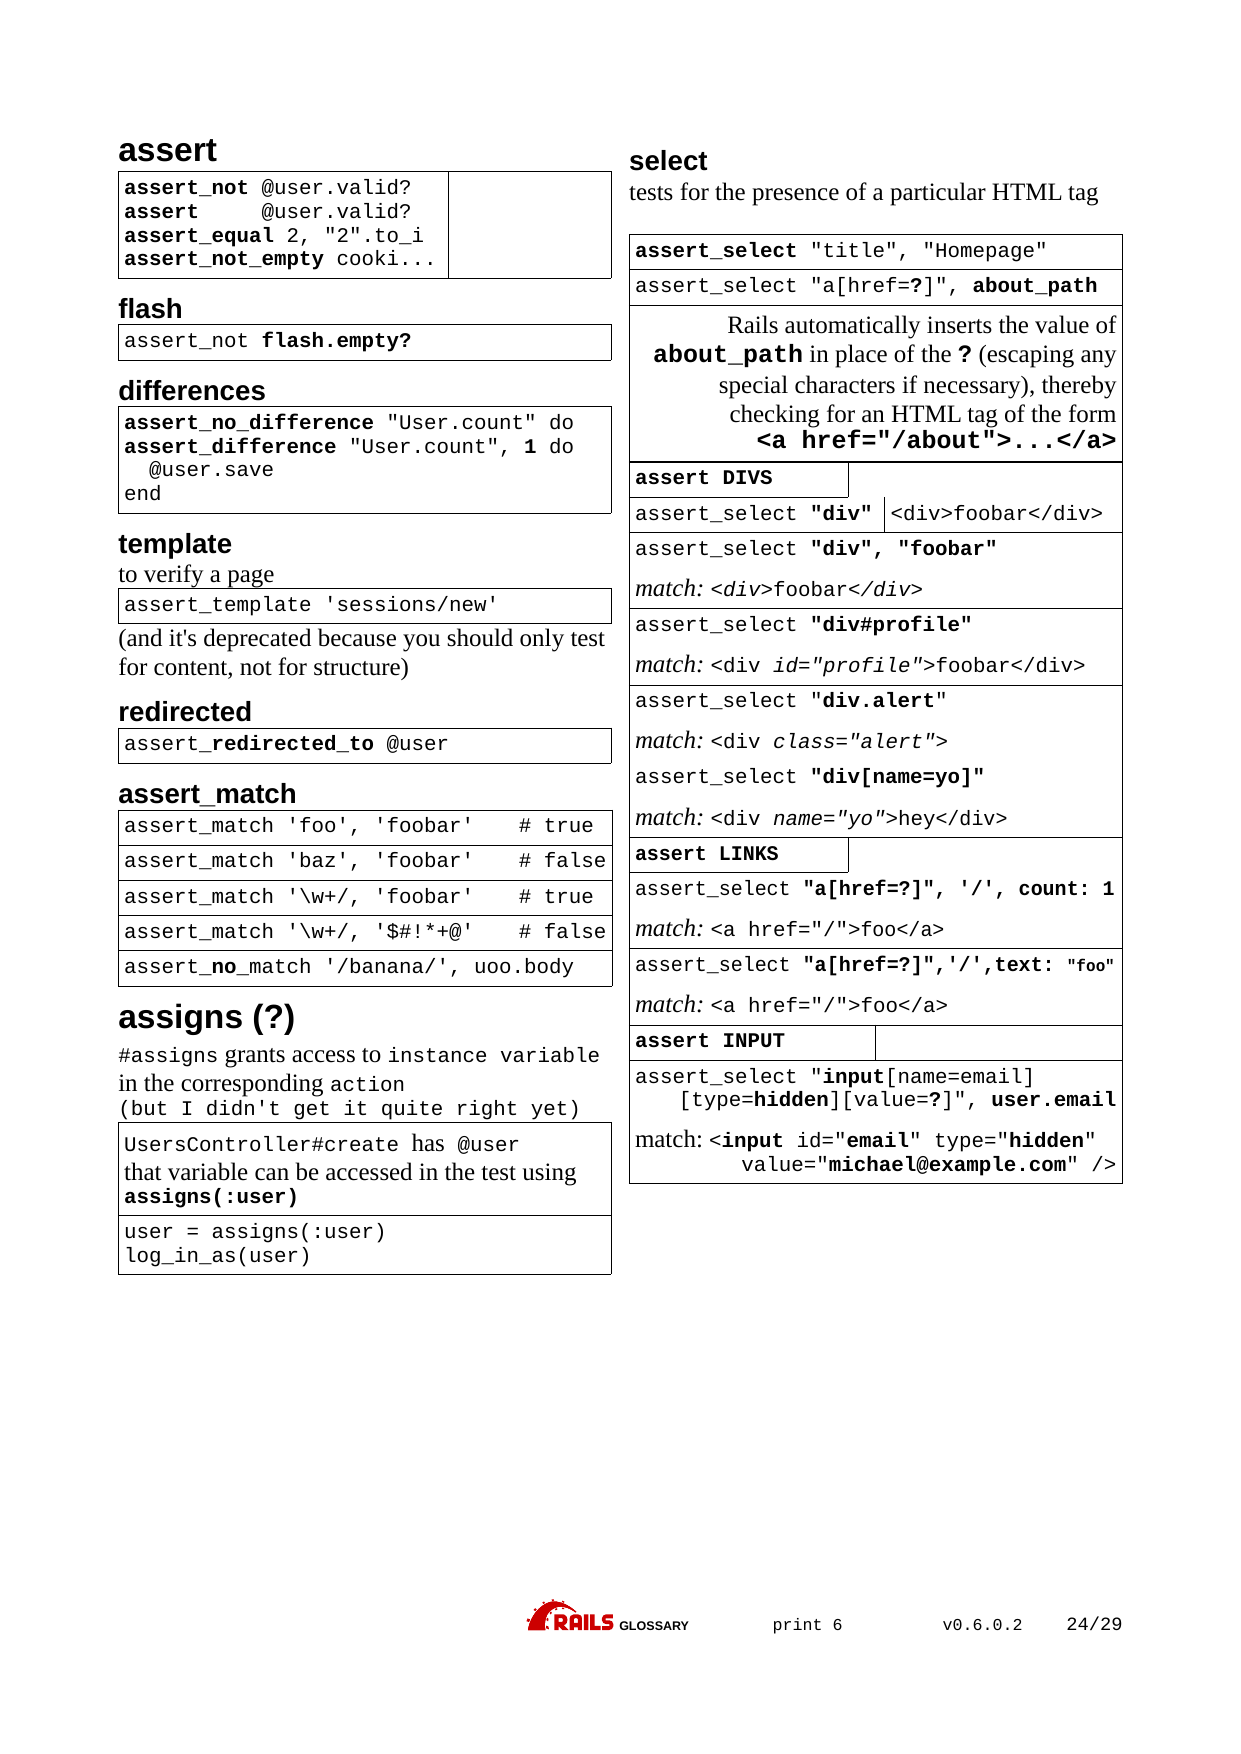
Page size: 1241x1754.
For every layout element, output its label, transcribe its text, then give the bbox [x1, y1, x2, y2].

table_header assert DIVS [630, 463, 848, 497]
table_cell assert_select "a[href=?]", '/', count: 1 [630, 872, 1122, 907]
table_cell assert_select "div#profile" [630, 609, 1122, 643]
table_header assert_select "title", "Homepage" [630, 235, 1122, 269]
text tests for the presence of a particular HTML tag [629, 177, 1122, 205]
subtitle differences [118, 374, 611, 406]
text #assigns grants access to instance variable in the corresponding action [118, 1039, 611, 1098]
table_header assert_template 'sessions/new' [119, 589, 611, 623]
table_cell # false [483, 846, 612, 880]
table_cell match: <div name="yo">hey</div> [630, 796, 1122, 837]
table_cell match: <input id="email" type="hidden" value="michael@example.com" /> [630, 1119, 1122, 1183]
subtitle template [118, 527, 611, 559]
table_cell assert_select "a[href=?]", about_path [630, 270, 1122, 304]
text (and it's deprecated because you should only test for content, not for structure) [118, 624, 611, 681]
table_header assert_not @user.valid? assert @user.valid? assert_equal 2, "2".to_i assert_not_empty cooki... [119, 172, 448, 278]
table_cell user = assigns(:user) log_in_as(user) [119, 1216, 611, 1274]
subtitle assigns (?) [118, 997, 611, 1036]
text (but I didn't get it quite right yet) [118, 1098, 611, 1122]
table_cell Rails automatically inserts the value of about_path in place of the ? (escaping any special characters if necessary), thereby checking for an HTML tag of the form <a href="/about">...</a> [630, 306, 1122, 461]
table_header assert_match 'foo', 'foobar' [119, 811, 483, 845]
subtitle redirected [118, 696, 611, 727]
table_cell assert_select "div", "foobar" [630, 533, 1122, 567]
table_cell <div>foobar</div> [885, 497, 1122, 532]
table_cell [849, 838, 1122, 872]
table_cell assert_select "div" [630, 497, 884, 532]
table_cell # false [483, 916, 612, 950]
subtitle flash [118, 292, 611, 324]
table_cell assert_select "input[name=email] [type=hidden][value=?]", user.email [630, 1061, 1122, 1119]
table_cell assert_no_match '/banana/', uoo.body [119, 951, 612, 986]
table_cell assert_select "div[name=yo]" [630, 761, 1122, 796]
table_cell assert_match 'baz', 'foobar' [119, 846, 483, 880]
table_cell match: <a href="/">foo</a> [630, 984, 1122, 1024]
table_header [849, 463, 1122, 497]
table_header assert_redirected_to @user [119, 729, 611, 763]
table_cell assert_match '\w+/, 'foobar' [119, 881, 483, 915]
table_cell match: <div>foobar</div> [630, 567, 1122, 608]
table_header # true [483, 811, 612, 845]
table_cell # true [483, 881, 612, 915]
subtitle assert [118, 130, 611, 168]
table_cell assert INPUT [630, 1026, 875, 1060]
table_cell assert LINKS [630, 838, 848, 872]
table_cell match: <div class="alert"> [630, 720, 1122, 761]
table_header UsersController#create has @user that variable can be accessed in the test using assigns(:user) [119, 1123, 611, 1215]
subtitle select [629, 145, 1122, 177]
table_cell assert_select "div.alert" [630, 686, 1122, 720]
table_cell assert_match '\w+/, '$#!*+@' [119, 916, 483, 950]
subtitle assert_match [118, 778, 611, 809]
table_cell [876, 1026, 1122, 1060]
table_cell assert_select "a[href=?]",'/',text: "foo" [630, 949, 1122, 983]
table_header assert_not flash.empty? [119, 325, 611, 359]
table_cell match: <a href="/">foo</a> [630, 907, 1122, 948]
table_cell match: <div id="profile">foobar</div> [630, 644, 1122, 684]
table_header assert_no_difference "User.count" do assert_difference "User.count", 1 do @user.save end [119, 407, 611, 512]
text to verify a page [118, 559, 611, 588]
table_header [449, 172, 611, 278]
